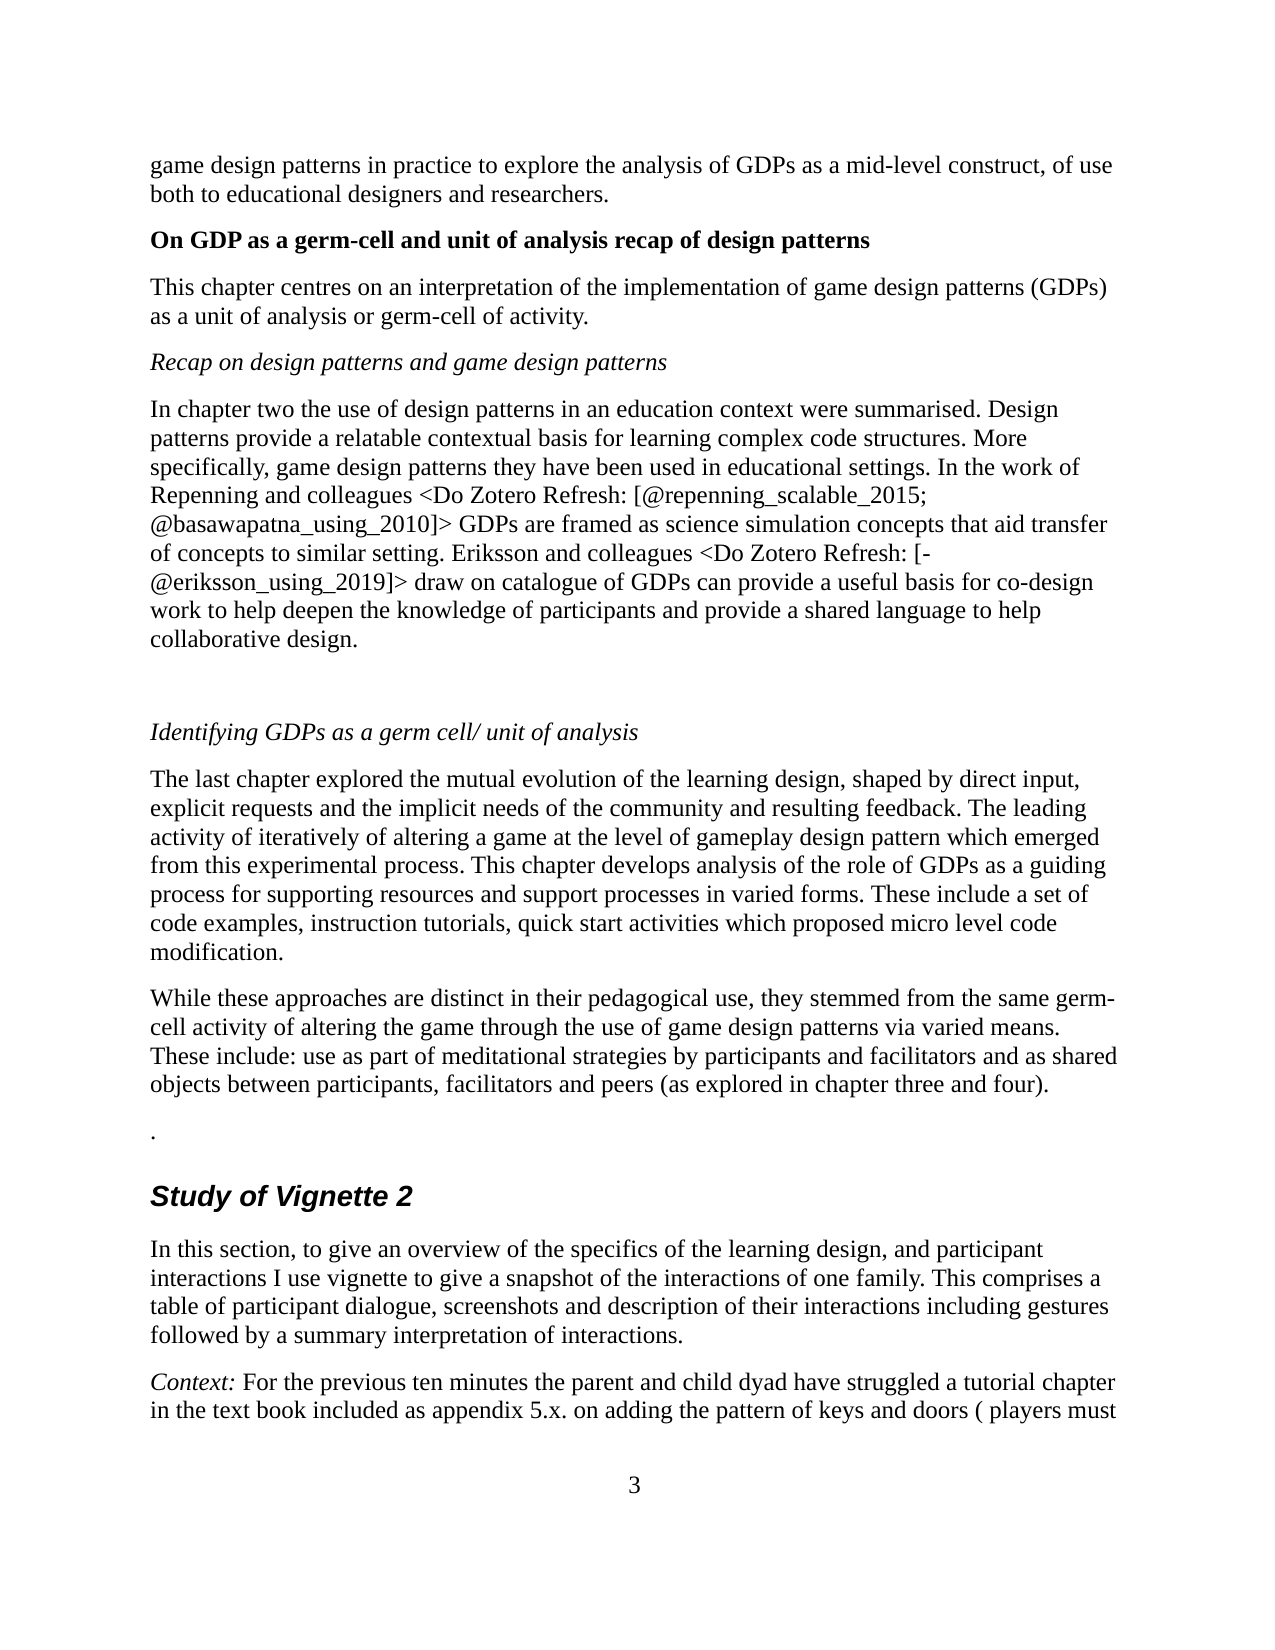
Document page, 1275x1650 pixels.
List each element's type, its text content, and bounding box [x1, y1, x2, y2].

text This chapter centres on an interpretation of the implementation of game design patterns (GDPs) as a unit of analysis or germ-cell of activity. [150, 272, 1125, 329]
text Recap on design patterns and game design patterns [150, 347, 1125, 376]
text Identifying GDPs as a germ cell/ unit of analysis [150, 717, 1125, 746]
text In this section, to give an overview of the specifics of the learning design, and participant interactions I use vignette to give a snapshot of the interactions of one family. This comprises a table of participant dialogue, screenshots and description of their interactions including gestures followed by a summary interpretation of interactions. [150, 1234, 1125, 1349]
text While these approaches are distinct in their pedagogical use, they stemmed from the same germ-cell activity of altering the game through the use of game design patterns via varied means. These include: use as part of meditational strategies by participants and facilitators and as shared objects between participants, facilitators and peers (as explored in chapter three and four). [150, 983, 1125, 1098]
text The last chapter explored the mutual evolution of the learning design, shaped by direct input, explicit requests and the implicit needs of the community and resulting feedback. The leading activity of iteratively of altering a game at the level of gameplay design pattern which emerged from this experimental process. This chapter develops analysis of the role of GDPs as a guiding process for supporting resources and support processes in varied forms. These include a set of code examples, instruction tutorials, quick start activities which proposed micro level code modification. [150, 764, 1125, 965]
subtitle Study of Vignette 2 [150, 1179, 1125, 1212]
text Context: For the previous ten minutes the parent and child dyad have struggled a tutorial chapter in the text book included as appendix 5.x. on adding the pattern of keys and doors ( players must [150, 1367, 1125, 1424]
text . [150, 1116, 1125, 1145]
text In chapter two the use of design patterns in an education context were summarised. Design patterns provide a relatable contextual basis for learning complex code structures. More specifically, game design patterns they have been used in educational settings. In the work of Repenning and colleagues <Do Zotero Refresh: [@repenning_scalable_2015; @basawapatna_using_2010]> GDPs are framed as science simulation concepts that aid transfer of concepts to similar setting. Eriksson and colleagues <Do Zotero Refresh: [-@eriksson_using_2019]> draw on catalogue of GDPs can provide a useful basis for co-design work to help deepen the knowledge of participants and provide a shared language to help collaborative design. [150, 394, 1125, 653]
text game design patterns in practice to explore the analysis of GDPs as a mid-level construct, of use both to educational designers and researchers. [150, 150, 1125, 207]
text On GDP as a germ-cell and unit of analysis recap of design patterns [150, 225, 1125, 254]
